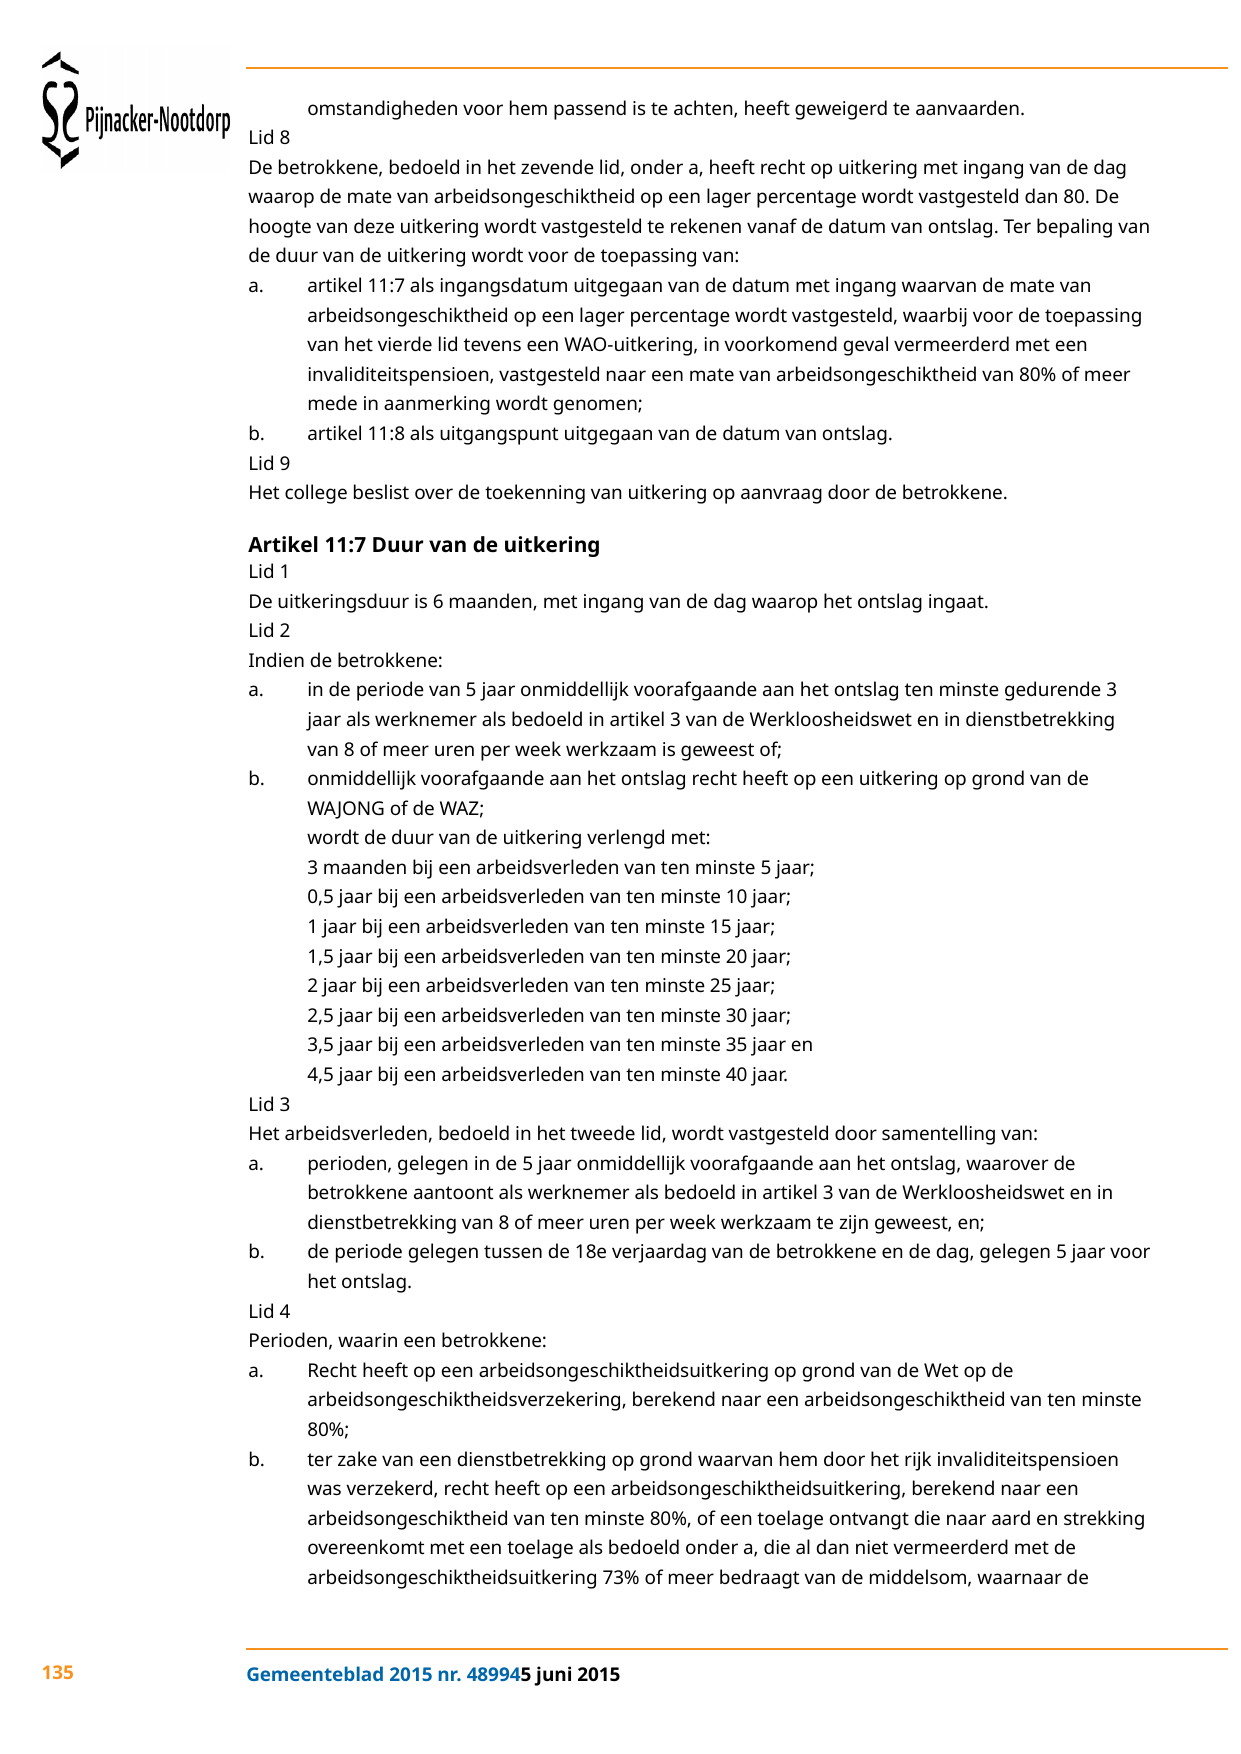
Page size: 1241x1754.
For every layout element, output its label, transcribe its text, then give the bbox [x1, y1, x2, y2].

picture [41, 47, 231, 172]
list omstandigheden voor hem passend is te achten, heeft geweigerd te aanvaarden. [248, 95, 1152, 121]
text Lid 9 [248, 450, 1152, 476]
list artikel 11:7 als ingangsdatum uitgegaan van de datum met ingang waarvan de mate van arbeidsongeschiktheid op een lager percentage wordt vastgesteld, waarbij voor de toepassing van het vierde lid tevens een WAO-uitkering, in voorkomend geval vermeerderd met een invaliditeitspensioen, vastgesteld naar een mate van arbeidsongeschiktheid van 80% of meer mede in aanmerking wordt genomen; [248, 272, 1152, 416]
text Het college beslist over de toekenning van uitkering op aanvraag door de betrokkene. [248, 479, 1152, 505]
list 4,5 jaar bij een arbeidsverleden van ten minste 40 jaar. [248, 1061, 1152, 1087]
list perioden, gelegen in de 5 jaar onmiddellijk voorafgaande aan het ontslag, waarover de betrokkene aantoont als werknemer als bedoeld in artikel 3 van de Werkloosheidswet en in dienstbetrekking van 8 of meer uren per week werkzaam te zijn geweest, en; [248, 1150, 1152, 1235]
list 2 jaar bij een arbeidsverleden van ten minste 25 jaar; [248, 972, 1152, 998]
list wordt de duur van de uitkering verlengd met: [248, 824, 1152, 850]
list 3 maanden bij een arbeidsverleden van ten minste 5 jaar; [248, 854, 1152, 880]
text Lid 8 [248, 124, 1152, 150]
text Indien de betrokkene: [248, 647, 1152, 673]
text Het arbeidsverleden, bedoeld in het tweede lid, wordt vastgesteld door samentelling van: [248, 1120, 1152, 1146]
list in de periode van 5 jaar onmiddellijk voorafgaande aan het ontslag ten minste gedurende 3 jaar als werknemer als bedoeld in artikel 3 van de Werkloosheidswet en in dienstbetrekking van 8 of meer uren per week werkzaam is geweest of; [248, 677, 1152, 761]
text De uitkeringsduur is 6 maanden, met ingang van de dag waarop het ontslag ingaat. [248, 588, 1152, 613]
list artikel 11:8 als uitgangspunt uitgegaan van de datum van ontslag. [248, 420, 1152, 446]
text Lid 3 [248, 1091, 1152, 1116]
list ter zake van een dienstbetrekking op grond waarvan hem door het rijk invaliditeitspensioen was verzekerd, recht heeft op een arbeidsongeschiktheidsuitkering, berekend naar een arbeidsongeschiktheid van ten minste 80%, of een toelage ontvangt die naar aard en strekking overeenkomt met een toelage als bedoeld onder a, die al dan niet vermeerderd met de arbeidsongeschiktheidsuitkering 73% of meer bedraagt van de middelsom, waarnaar de [248, 1446, 1152, 1590]
list 3,5 jaar bij een arbeidsverleden van ten minste 35 jaar en [248, 1032, 1152, 1057]
list 1 jaar bij een arbeidsverleden van ten minste 15 jaar; [248, 913, 1152, 939]
text Perioden, waarin een betrokkene: [248, 1327, 1152, 1353]
list 2,5 jaar bij een arbeidsverleden van ten minste 30 jaar; [248, 1002, 1152, 1028]
list onmiddellijk voorafgaande aan het ontslag recht heeft op een uitkering op grond van de WAJONG of de WAZ; [248, 765, 1152, 821]
list 1,5 jaar bij een arbeidsverleden van ten minste 20 jaar; [248, 943, 1152, 968]
list de periode gelegen tussen de 18e verjaardag van de betrokkene en de dag, gelegen 5 jaar voor het ontslag. [248, 1239, 1152, 1294]
text Lid 4 [248, 1298, 1152, 1323]
text Lid 2 [248, 617, 1152, 643]
text Artikel 11:7 Duur van de uitkering [248, 530, 1152, 558]
list Recht heeft op een arbeidsongeschiktheidsuitkering op grond van de Wet op de arbeidsongeschiktheidsverzekering, berekend naar een arbeidsongeschiktheid van ten minste 80%; [248, 1357, 1152, 1442]
text De betrokkene, bedoeld in het zevende lid, onder a, heeft recht op uitkering met ingang van de dag waarop de mate van arbeidsongeschiktheid op een lager percentage wordt vastgesteld dan 80. De hoogte van deze uitkering wordt vastgesteld te rekenen vanaf de datum van ontslag. Ter bepaling van de duur van de uitkering wordt voor de toepassing van: [248, 154, 1152, 268]
text Lid 1 [248, 558, 1152, 584]
list 0,5 jaar bij een arbeidsverleden van ten minste 10 jaar; [248, 884, 1152, 909]
